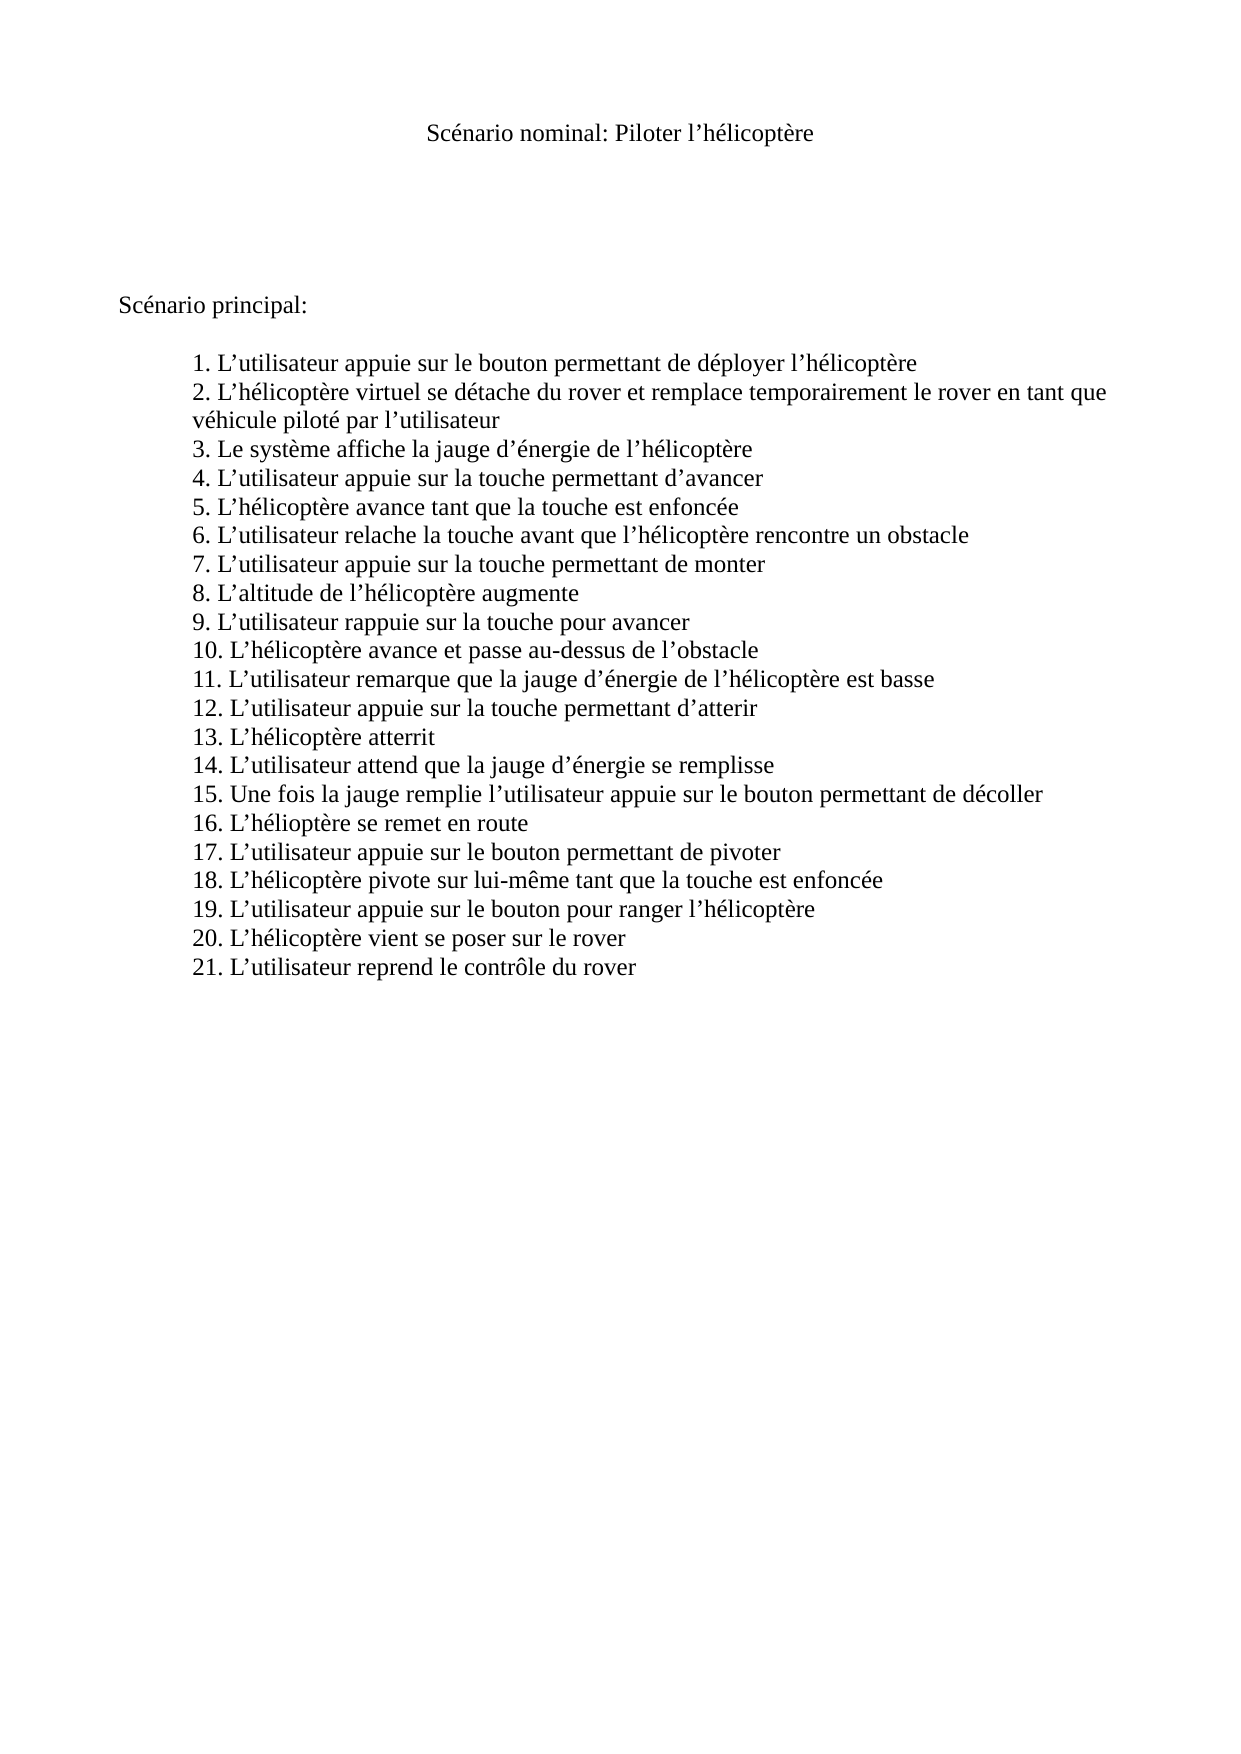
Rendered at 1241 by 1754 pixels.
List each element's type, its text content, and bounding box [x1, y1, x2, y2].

text 18. L’hélicoptère pivote sur lui-même tant que la touche est enfoncée [118, 866, 1122, 894]
text 11. L’utilisateur remarque que la jauge d’énergie de l’hélicoptère est basse [118, 664, 1122, 693]
text 21. L’utilisateur reprend le contrôle du rover [118, 952, 1122, 981]
text 14. L’utilisateur attend que la jauge d’énergie se remplisse [118, 751, 1122, 779]
text 9. L’utilisateur rappuie sur la touche pour avancer [118, 607, 1122, 636]
text 20. L’hélicoptère vient se poser sur le rover [118, 923, 1122, 952]
text 5. L’hélicoptère avance tant que la touche est enfoncée [118, 492, 1122, 521]
text Scénario principal: [118, 291, 1122, 319]
text 7. L’utilisateur appuie sur la touche permettant de monter [118, 549, 1122, 578]
text 19. L’utilisateur appuie sur le bouton pour ranger l’hélicoptère [118, 894, 1122, 923]
text 15. Une fois la jauge remplie l’utilisateur appuie sur le bouton permettant de décoller [118, 779, 1122, 808]
text 10. L’hélicoptère avance et passe au-dessus de l’obstacle [118, 636, 1122, 664]
text 4. L’utilisateur appuie sur la touche permettant d’avancer [118, 463, 1122, 492]
text 2. L’hélicoptère virtuel se détache du rover et remplace temporairement le rover en tant que véhicule piloté par l’utilisateur [118, 377, 1122, 434]
text 16. L’hélioptère se remet en route [118, 808, 1122, 837]
text 3. Le système affiche la jauge d’énergie de l’hélicoptère [118, 434, 1122, 463]
text 17. L’utilisateur appuie sur le bouton permettant de pivoter [118, 837, 1122, 866]
text 12. L’utilisateur appuie sur la touche permettant d’atterir [118, 693, 1122, 722]
text 6. L’utilisateur relache la touche avant que l’hélicoptère rencontre un obstacle [118, 521, 1122, 549]
text 1. L’utilisateur appuie sur le bouton permettant de déployer l’hélicoptère [118, 348, 1122, 377]
text 13. L’hélicoptère atterrit [118, 722, 1122, 751]
text Scénario nominal: Piloter l’hélicoptère [118, 118, 1122, 147]
text 8. L’altitude de l’hélicoptère augmente [118, 578, 1122, 607]
